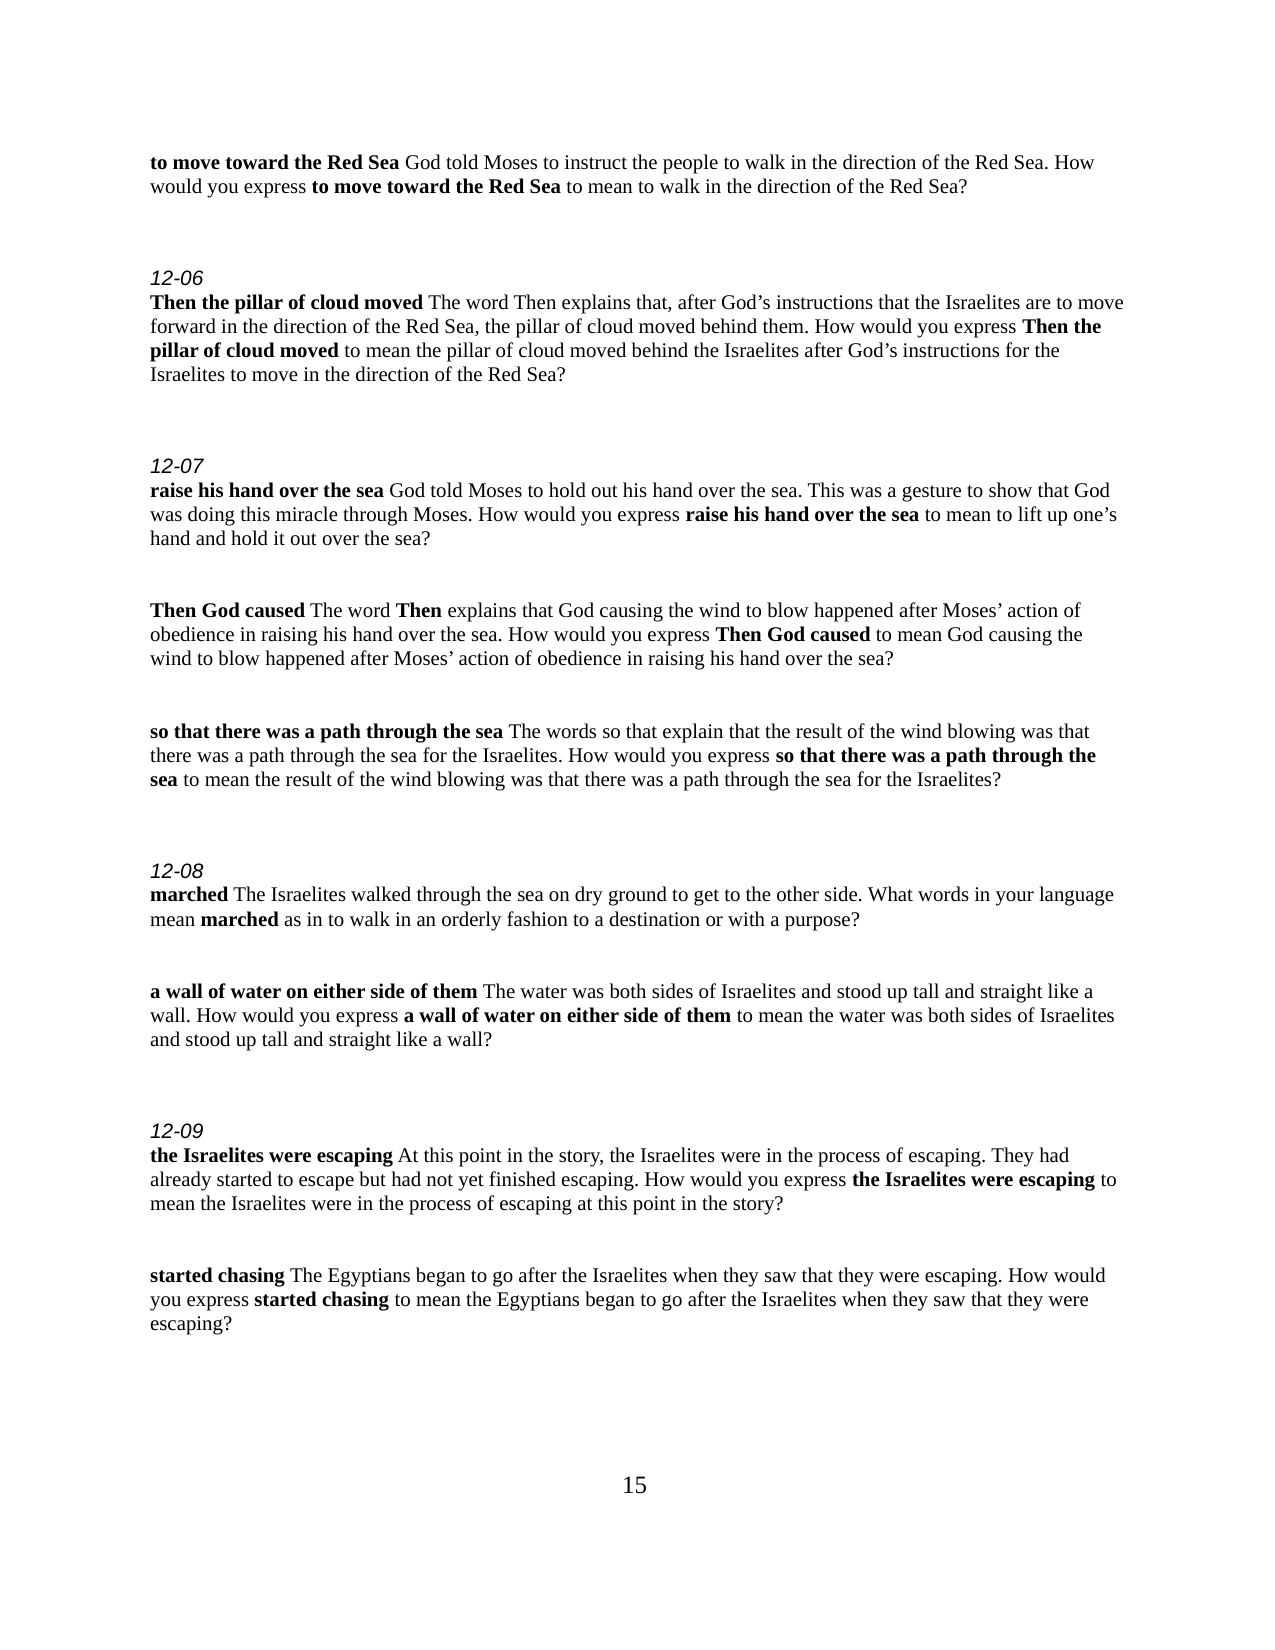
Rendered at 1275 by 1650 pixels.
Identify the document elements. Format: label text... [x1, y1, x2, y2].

text the Israelites were escaping At this point in the story, the Israelites were in the process of escaping. They had already started to escape but had not yet finished escaping. How would you express the Israelites were escaping to mean the Israelites were in the process of escaping at this point in the story? [150, 1143, 1125, 1215]
subtitle 12-07 [150, 454, 1125, 478]
subtitle 12-06 [150, 266, 1125, 290]
text so that there was a path through the sea The words so that explain that the result of the wind blowing was that there was a path through the sea for the Israelites. How would you express so that there was a path through the sea to mean the result of the wind blowing was that there was a path through the sea for the Israelites? [150, 718, 1125, 791]
text to move toward the Red Sea God told Moses to instruct the people to walk in the direction of the Red Sea. How would you express to move toward the Red Sea to mean to walk in the direction of the Red Sea? [150, 150, 1125, 198]
text marched The Israelites walked through the sea on dry ground to get to the other side. What words in your language mean marched as in to walk in an orderly fashion to a destination or with a purpose? [150, 882, 1125, 931]
text started chasing The Egyptians began to go after the Israelites when they saw that they were escaping. How would you express started chasing to mean the Egyptians began to go after the Israelites when they saw that they were escaping? [150, 1263, 1125, 1335]
text raise his hand over the sea God told Moses to hold out his hand over the sea. This was a gesture to show that God was doing this miracle through Moses. How would you express raise his hand over the sea to mean to lift up one’s hand and hold it out over the sea? [150, 478, 1125, 550]
text Then the pillar of cloud moved The word Then explains that, after God’s instructions that the Israelites are to move forward in the direction of the Red Sea, the pillar of cloud moved behind them. How would you express Then the pillar of cloud moved to mean the pillar of cloud moved behind the Israelites after God’s instructions for the Israelites to move in the direction of the Red Sea? [150, 290, 1125, 386]
text a wall of water on either side of them The water was both sides of Israelites and stood up tall and straight like a wall. How would you express a wall of water on either side of them to mean the water was both sides of Israelites and stood up tall and straight like a wall? [150, 979, 1125, 1051]
text Then God caused The word Then explains that God causing the wind to blow happened after Moses’ action of obedience in raising his hand over the sea. How would you express Then God caused to mean God causing the wind to blow happened after Moses’ action of obedience in raising his hand over the sea? [150, 598, 1125, 670]
subtitle 12-08 [150, 858, 1125, 882]
subtitle 12-09 [150, 1119, 1125, 1143]
